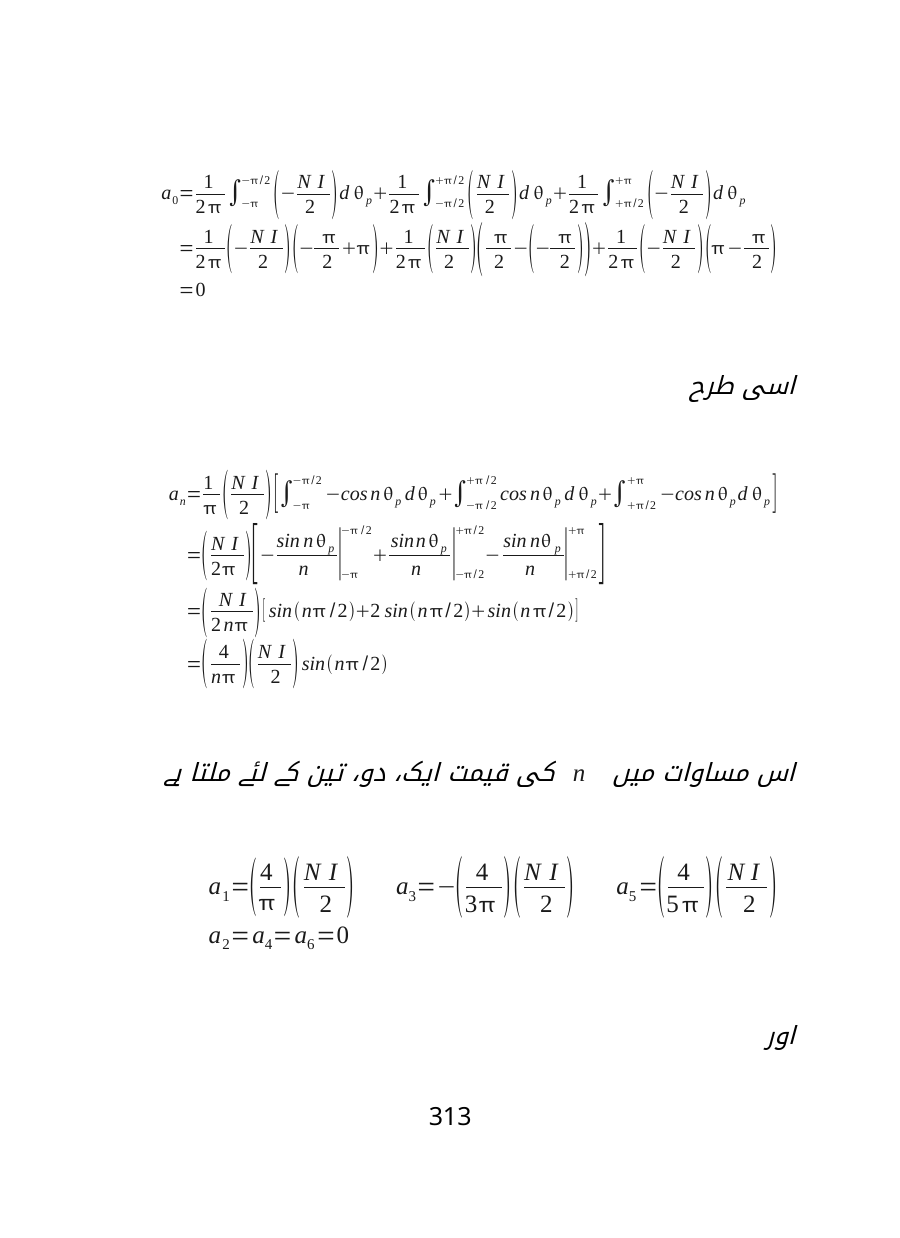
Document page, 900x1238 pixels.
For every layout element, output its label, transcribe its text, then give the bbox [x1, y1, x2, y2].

text اور [105, 1012, 795, 1059]
text اس مساوات میں کی قیمت ایک، دو، تین کے لئے ملتا ہے [105, 749, 795, 797]
text اسی طرح [105, 363, 795, 410]
